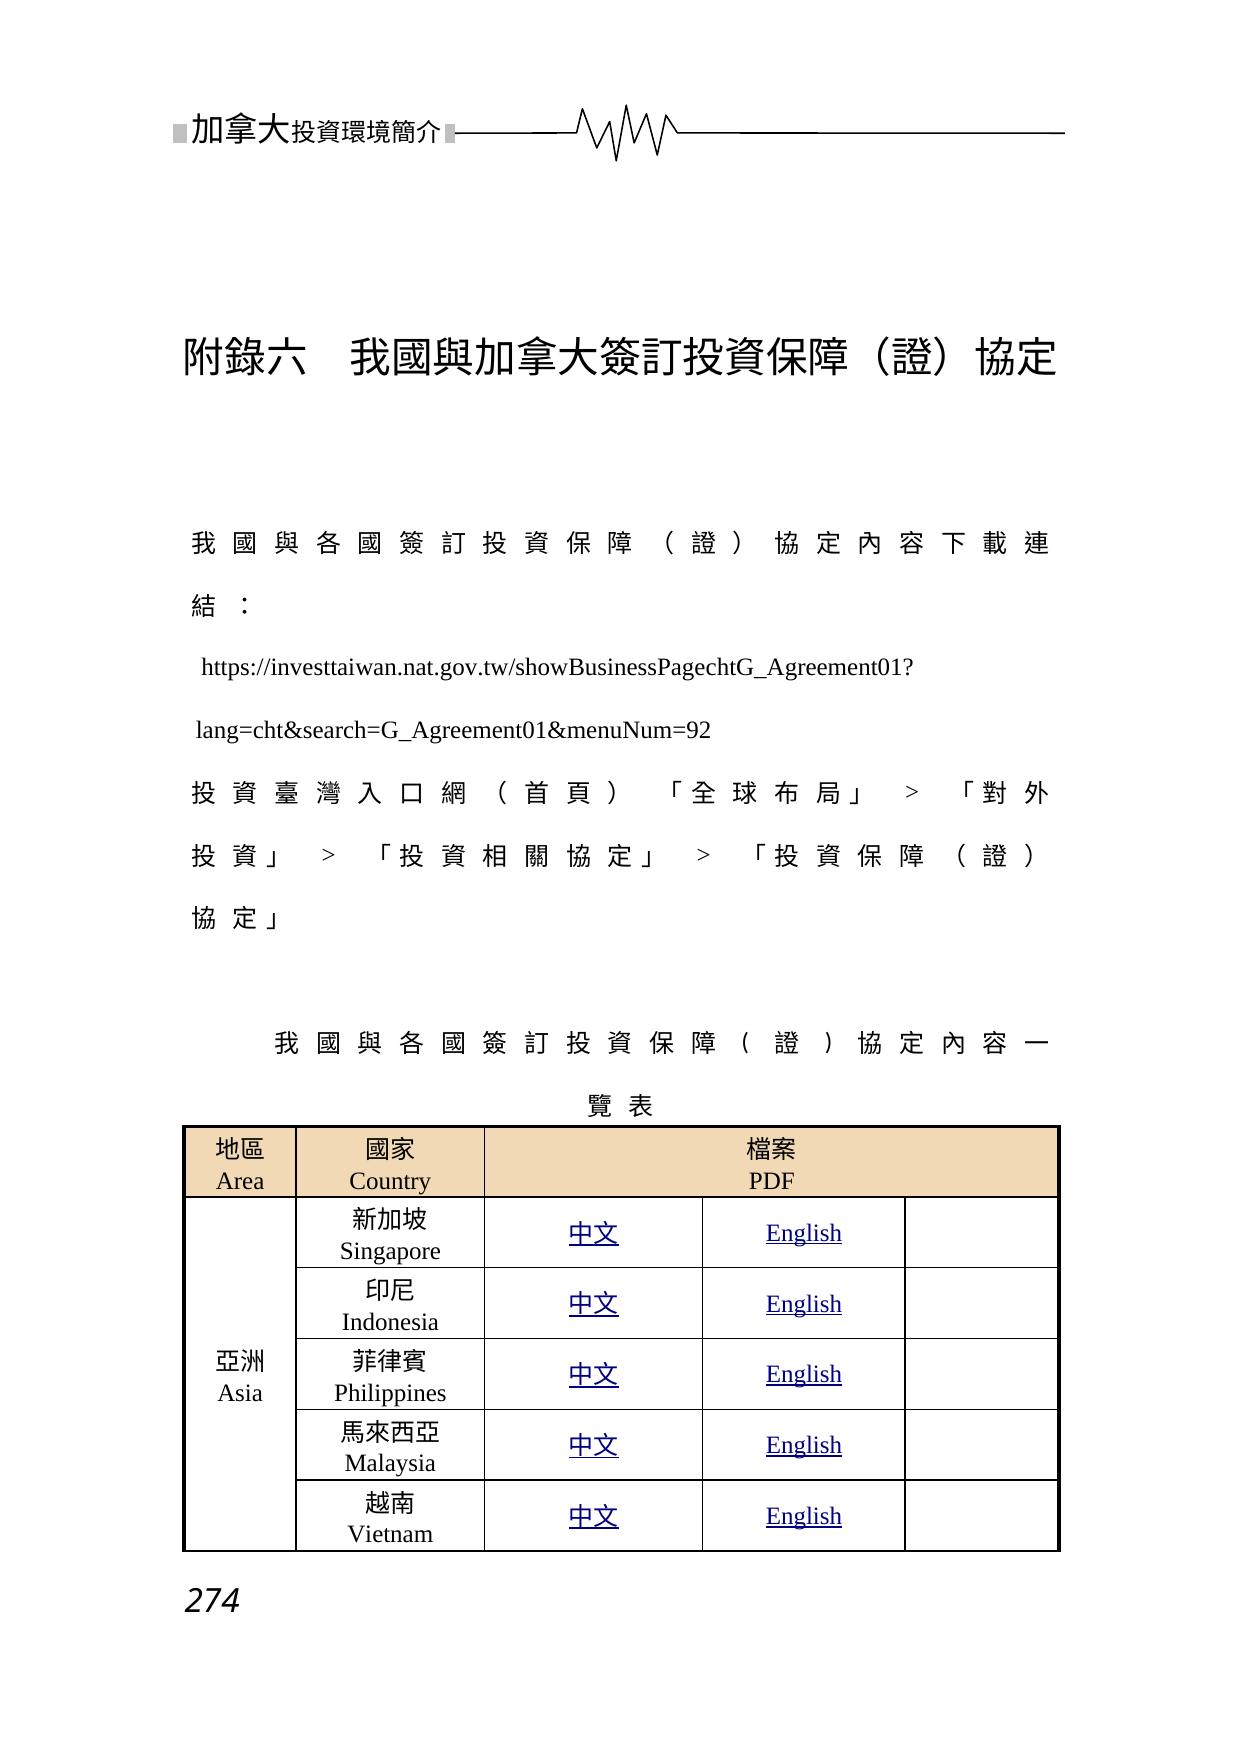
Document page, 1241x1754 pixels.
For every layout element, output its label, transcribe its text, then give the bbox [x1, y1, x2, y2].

text https://investtaiwan.nat.gov.tw/showBusinessPagechtG_Agreement01?lang=cht&search=G_Agreement01&menuNum=92 [183, 625, 1058, 750]
table_cell 印尼 Indonesia [297, 1268, 484, 1338]
table_cell English [703, 1410, 904, 1479]
table_cell 亞洲 Asia [186, 1198, 295, 1550]
text 投資臺灣入口網（首頁）「全球布局」>「對外投資」>「投資相關協定」>「投資保障（證）協定」 [183, 750, 1058, 938]
table_cell 中文 [485, 1198, 702, 1267]
table_cell [906, 1268, 1057, 1338]
table_cell 越南 Vietnam [297, 1481, 484, 1550]
table_cell 馬來西亞 Malaysia [297, 1410, 484, 1479]
table_cell 中文 [485, 1339, 702, 1408]
table_cell English [703, 1339, 904, 1408]
table_cell English [703, 1268, 904, 1338]
table_cell 中文 [485, 1481, 702, 1550]
table_header 檔案 PDF [485, 1128, 1057, 1196]
text 我國與各國簽訂投資保障（證）協定內容下載連結： [183, 500, 1058, 625]
table_cell 中文 [485, 1410, 702, 1479]
table_cell 菲律賓 Philippines [297, 1339, 484, 1408]
table_cell [906, 1198, 1057, 1267]
table_cell 新加坡 Singapore [297, 1198, 484, 1267]
table_cell 中文 [485, 1268, 702, 1338]
table_cell [906, 1339, 1057, 1408]
table_header 地區 Area [186, 1128, 295, 1196]
text 附錄六 我國與加拿大簽訂投資保障（證）協定 [183, 313, 1058, 375]
table_cell English [703, 1481, 904, 1550]
table_cell English [703, 1198, 904, 1267]
table_cell [906, 1410, 1057, 1479]
text 我國與各國簽訂投資保障(證)協定內容一覽表 [183, 1000, 1058, 1125]
table_cell [906, 1481, 1057, 1550]
table_header 國家 Country [297, 1128, 484, 1196]
